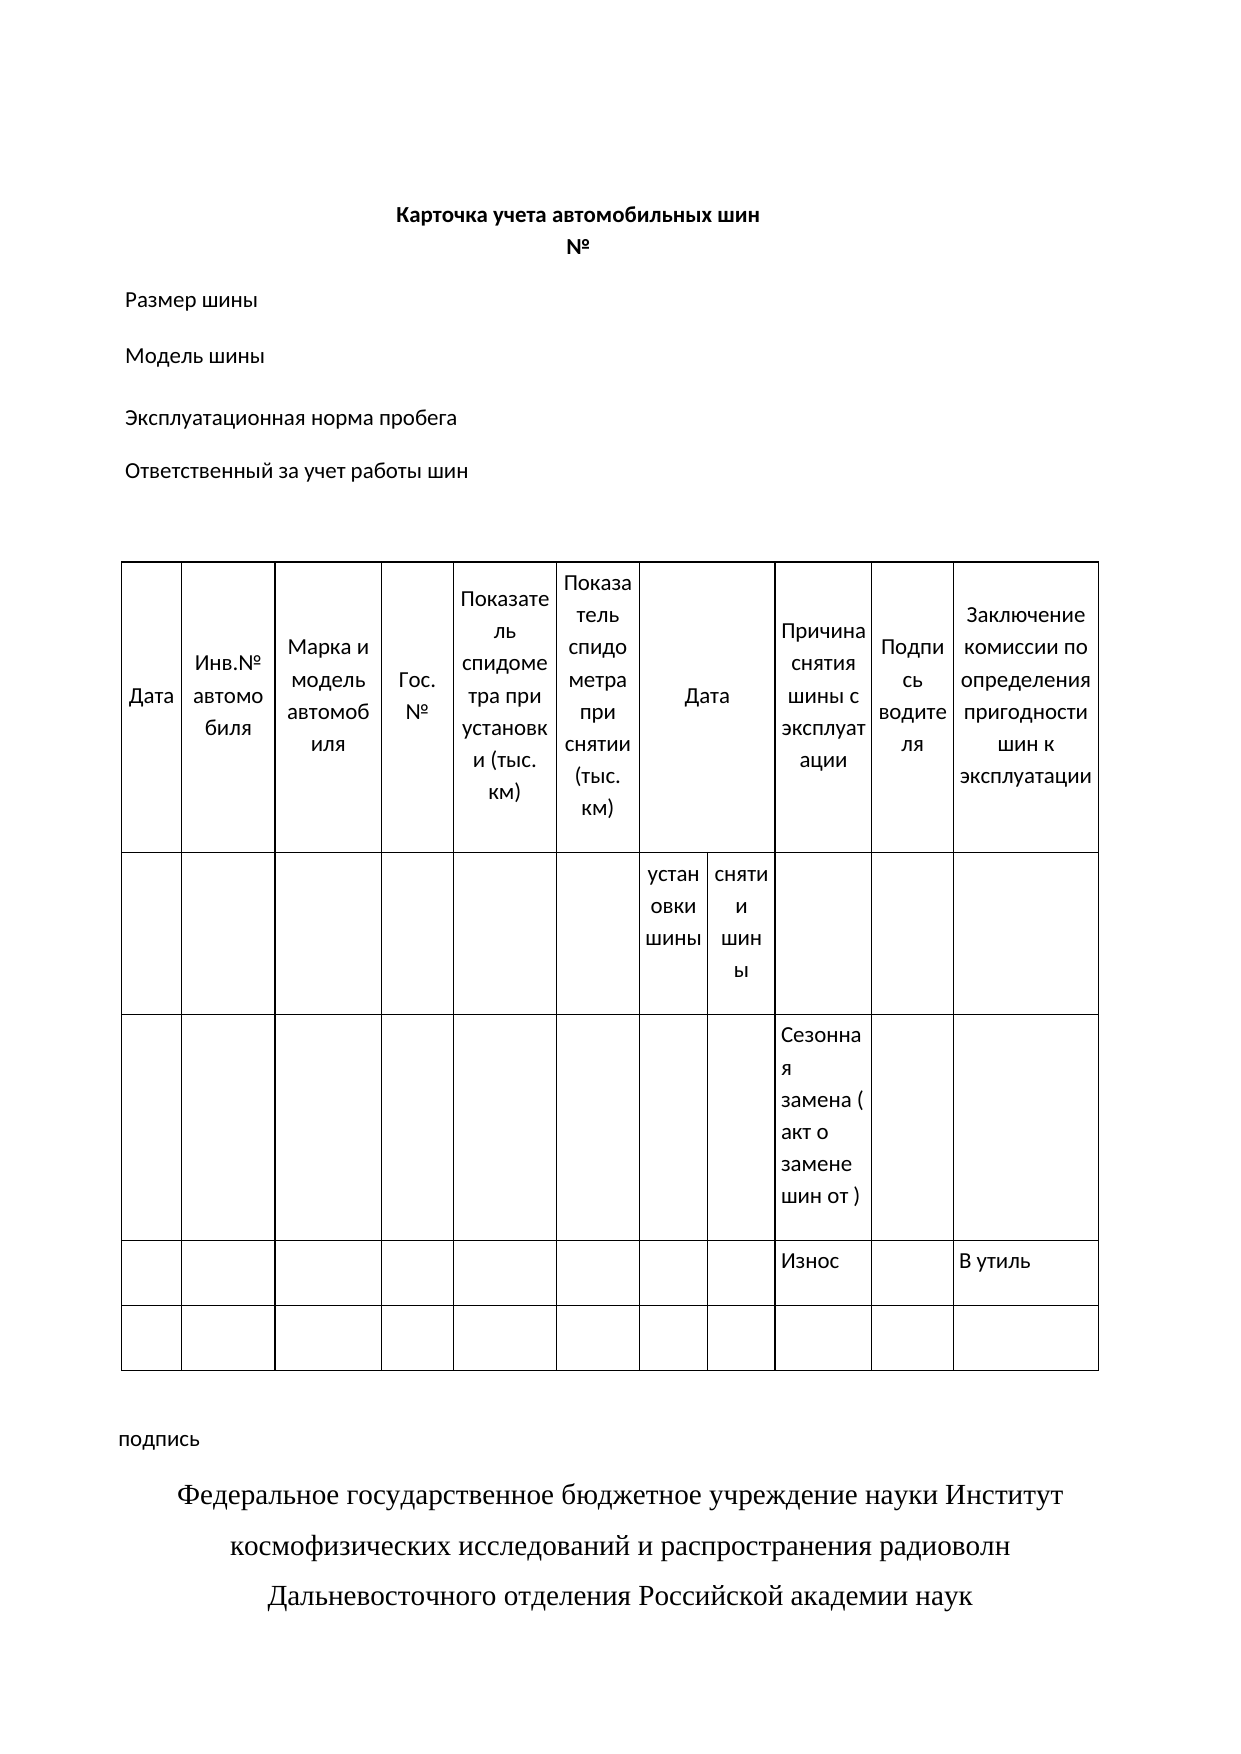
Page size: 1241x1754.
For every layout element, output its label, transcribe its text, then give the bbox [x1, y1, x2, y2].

table_cell [382, 1015, 453, 1240]
table_cell [122, 509, 181, 561]
table_cell В утиль [954, 1241, 1098, 1305]
table_cell Показатель спидометра при снятии (тыс. км) [557, 563, 639, 852]
table_cell [557, 1015, 639, 1240]
text Федеральное государственное бюджетное учреждение науки Институт космофизических исследований и распространения радиоволн Дальневосточного отделения Российской академии наук [118, 1477, 1122, 1611]
table_cell [381, 338, 453, 394]
table_cell снятии шины [708, 853, 774, 1014]
table_cell [639, 285, 708, 338]
table_cell [381, 509, 453, 561]
table_cell [454, 1015, 556, 1240]
table_cell [872, 853, 953, 1014]
table_cell Размер шины [122, 285, 275, 338]
table_cell [776, 1306, 871, 1370]
table_cell [872, 1306, 953, 1370]
table_cell Причина снятия шины с эксплуатации [776, 563, 871, 852]
table_cell [557, 1306, 639, 1370]
table_cell [556, 394, 639, 456]
table_cell Дата [640, 563, 774, 852]
table_cell [276, 1241, 381, 1305]
table_cell [118, 394, 122, 456]
table_cell [453, 509, 556, 561]
table_cell [275, 338, 381, 394]
table_cell [639, 338, 708, 394]
table_cell [557, 1241, 639, 1305]
table_cell [872, 394, 953, 456]
table_cell Карточка учета автомобильных шин № [381, 200, 775, 285]
table_cell [118, 338, 122, 394]
table_cell [275, 509, 381, 561]
table_cell [556, 509, 639, 561]
table_cell Подпись водителя [872, 563, 953, 852]
table_cell [182, 1241, 274, 1305]
table_cell [639, 456, 708, 509]
table_cell [454, 853, 556, 1014]
table_cell [454, 1241, 556, 1305]
table_cell установки шины [640, 853, 707, 1014]
table_cell [953, 456, 1098, 509]
table_cell [708, 285, 775, 338]
table_cell [708, 509, 775, 561]
table_cell [775, 338, 872, 394]
table_cell [382, 1306, 453, 1370]
table_cell [276, 1306, 381, 1370]
table_cell Дата [122, 563, 181, 852]
table_cell [954, 1015, 1098, 1240]
table_cell Показатель спидометра при установки (тыс. км) [454, 563, 556, 852]
table_cell [122, 1306, 181, 1370]
table_cell [122, 1241, 181, 1305]
table_cell [953, 285, 1098, 338]
table_cell [953, 338, 1098, 394]
table_cell [276, 853, 381, 1014]
table_cell [775, 200, 872, 285]
table_cell [708, 338, 775, 394]
table_cell Марка и модель автомобиля [276, 563, 381, 852]
table_cell [182, 1015, 274, 1240]
table_cell [557, 853, 639, 1014]
table_cell Гос.№ [382, 563, 453, 852]
table_cell [776, 853, 871, 1014]
table_cell [118, 509, 122, 561]
table_cell [640, 1306, 707, 1370]
table_cell [182, 853, 274, 1014]
table_cell [872, 456, 953, 509]
table_cell Модель шины [122, 338, 275, 394]
table_cell [872, 509, 953, 561]
text подпись [118, 1424, 1122, 1452]
table_cell [556, 456, 639, 509]
table_cell [453, 338, 556, 394]
table_cell [122, 853, 181, 1014]
table_cell [708, 1015, 774, 1240]
table_cell [708, 1241, 774, 1305]
table_cell [775, 456, 872, 509]
table_cell [181, 200, 275, 285]
table_cell [775, 394, 872, 456]
table_cell [708, 456, 775, 509]
table_cell Эксплуатационная норма пробега [122, 394, 556, 456]
table_cell [872, 200, 953, 285]
table_cell [639, 394, 708, 456]
table_cell [122, 200, 181, 285]
table_cell [640, 1241, 707, 1305]
table_cell Ответственный за учет работы шин [122, 456, 556, 509]
table_cell [382, 1241, 453, 1305]
table_cell [953, 394, 1098, 456]
table_cell [708, 394, 775, 456]
table_cell [954, 1306, 1098, 1370]
table_cell [381, 285, 453, 338]
table_cell [454, 1306, 556, 1370]
table_cell [872, 1015, 953, 1240]
table_cell [118, 285, 122, 338]
table_cell [118, 200, 122, 285]
table_cell [775, 509, 872, 561]
table_cell [275, 285, 381, 338]
table_cell [640, 1015, 707, 1240]
table_cell [953, 509, 1098, 561]
table_cell [181, 509, 275, 561]
table_cell Заключение комиссии по определения пригодности шин к эксплуатации [954, 563, 1098, 852]
table_cell [708, 1306, 774, 1370]
table_cell [453, 285, 556, 338]
table_cell [872, 285, 953, 338]
table_cell [872, 338, 953, 394]
table_cell [122, 1015, 181, 1240]
table_cell [556, 285, 639, 338]
table_cell [954, 853, 1098, 1014]
table_cell [382, 853, 453, 1014]
table_cell [276, 1015, 381, 1240]
table_cell [872, 1241, 953, 1305]
table_cell [556, 338, 639, 394]
table_cell Сезонная замена ( акт о замене шин от ) [776, 1015, 871, 1240]
table_cell [118, 456, 122, 509]
table_cell [182, 1306, 274, 1370]
table_cell [775, 285, 872, 338]
table_cell [275, 200, 381, 285]
table_cell Износ [776, 1241, 871, 1305]
table_cell Инв.№ автомобиля [182, 563, 274, 852]
table_cell [953, 200, 1098, 285]
table_cell [639, 509, 708, 561]
